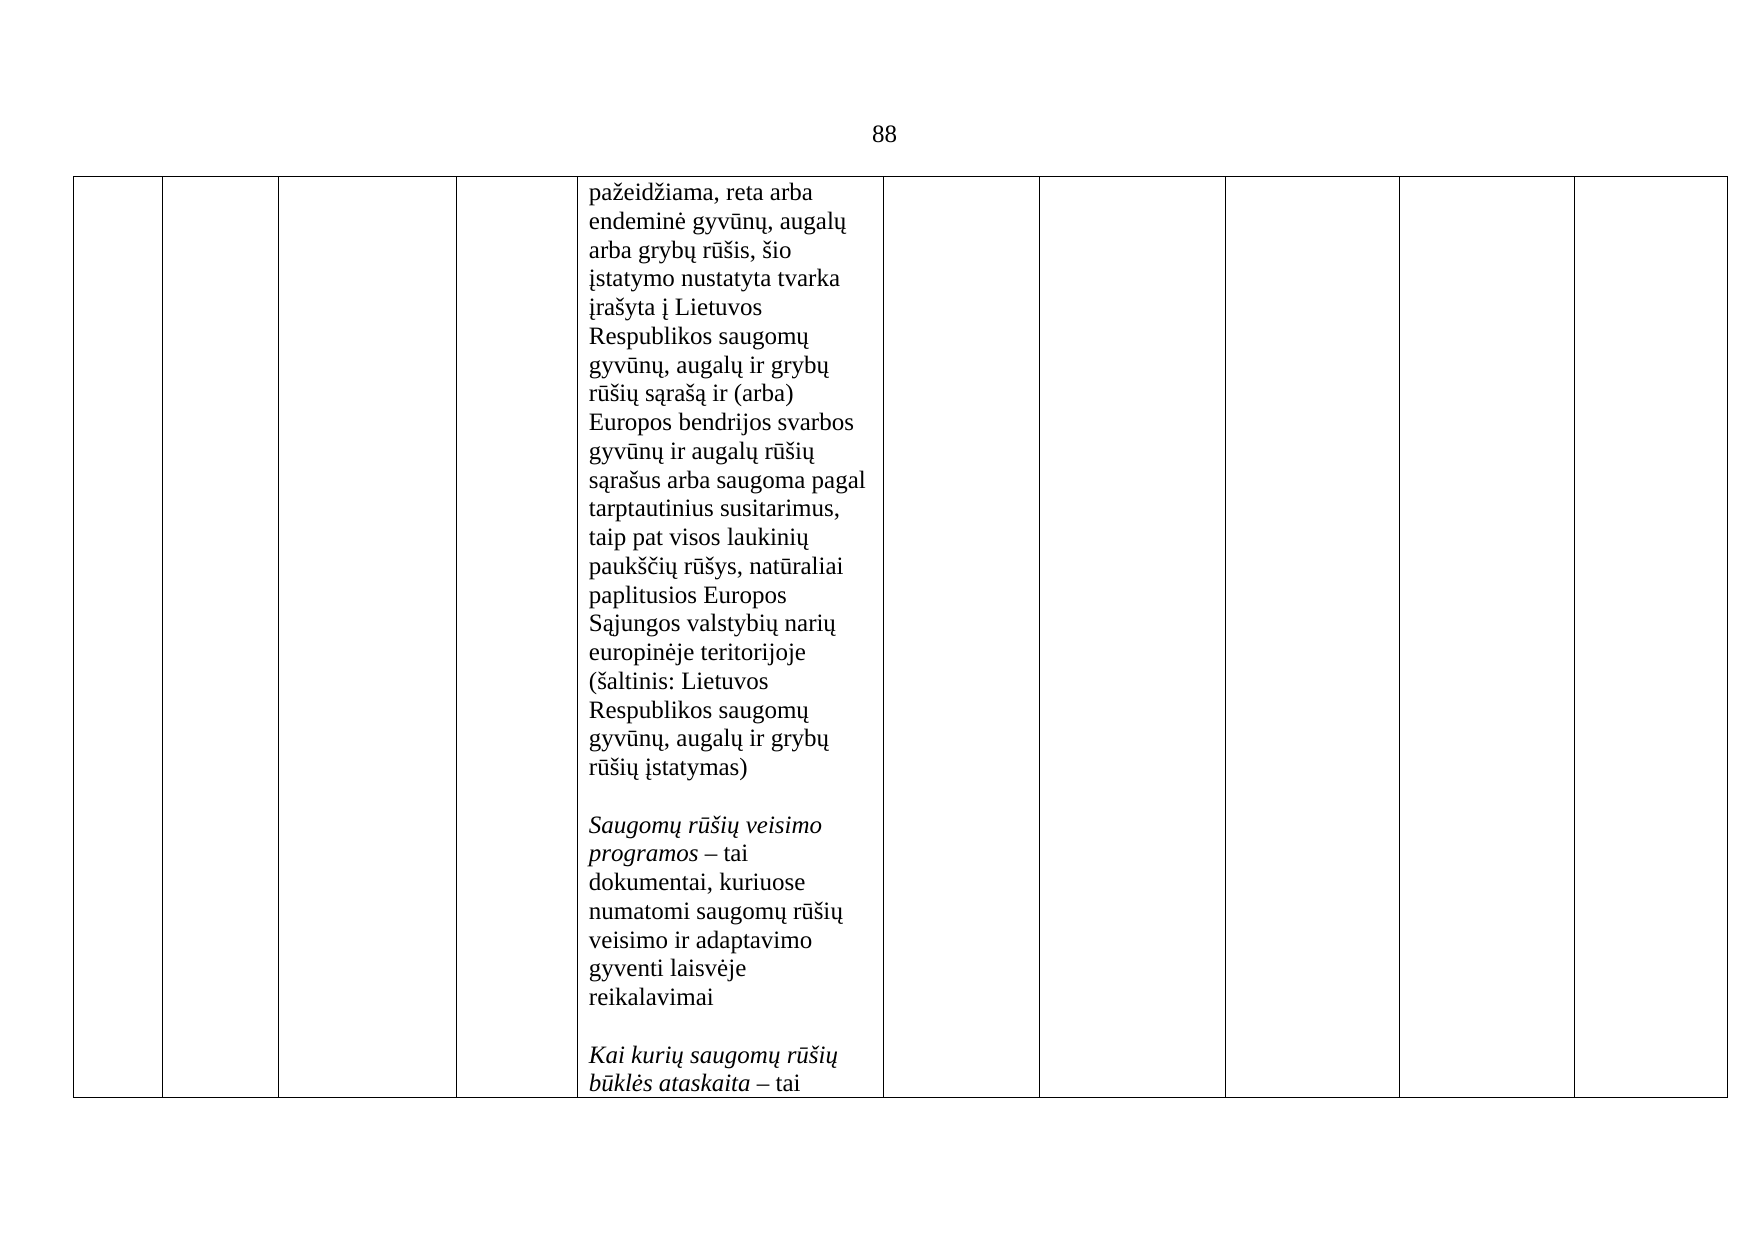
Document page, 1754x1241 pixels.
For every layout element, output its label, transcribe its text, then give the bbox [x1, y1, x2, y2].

table_cell [74, 177, 162, 1097]
table_cell [457, 177, 577, 1097]
table_cell [884, 177, 1039, 1097]
table_cell [163, 177, 278, 1097]
table_cell pažeidžiama, reta arba endeminė gyvūnų, augalų arba grybų rūšis, šio įstatymo nustatyta tvarka įrašyta į Lietuvos Respublikos saugomų gyvūnų, augalų ir grybų rūšių sąrašą ir (arba) Europos bendrijos svarbos gyvūnų ir augalų rūšių sąrašus arba saugoma pagal tarptautinius susitarimus, taip pat visos laukinių paukščių rūšys, natūraliai paplitusios Europos Sąjungos valstybių narių europinėje teritorijoje (šaltinis: Lietuvos Respublikos saugomų gyvūnų, augalų ir grybų rūšių įstatymas) Saugomų rūšių veisimo programos – tai dokumentai, kuriuose numatomi saugomų rūšių veisimo ir adaptavimo gyventi laisvėje reikalavimai Kai kurių saugomų rūšių būklės ataskaita – tai [578, 177, 883, 1097]
table_cell [1040, 177, 1225, 1097]
table_cell [1226, 177, 1399, 1097]
table_cell [279, 177, 456, 1097]
table_cell [1400, 177, 1574, 1097]
table_cell [1575, 177, 1727, 1097]
